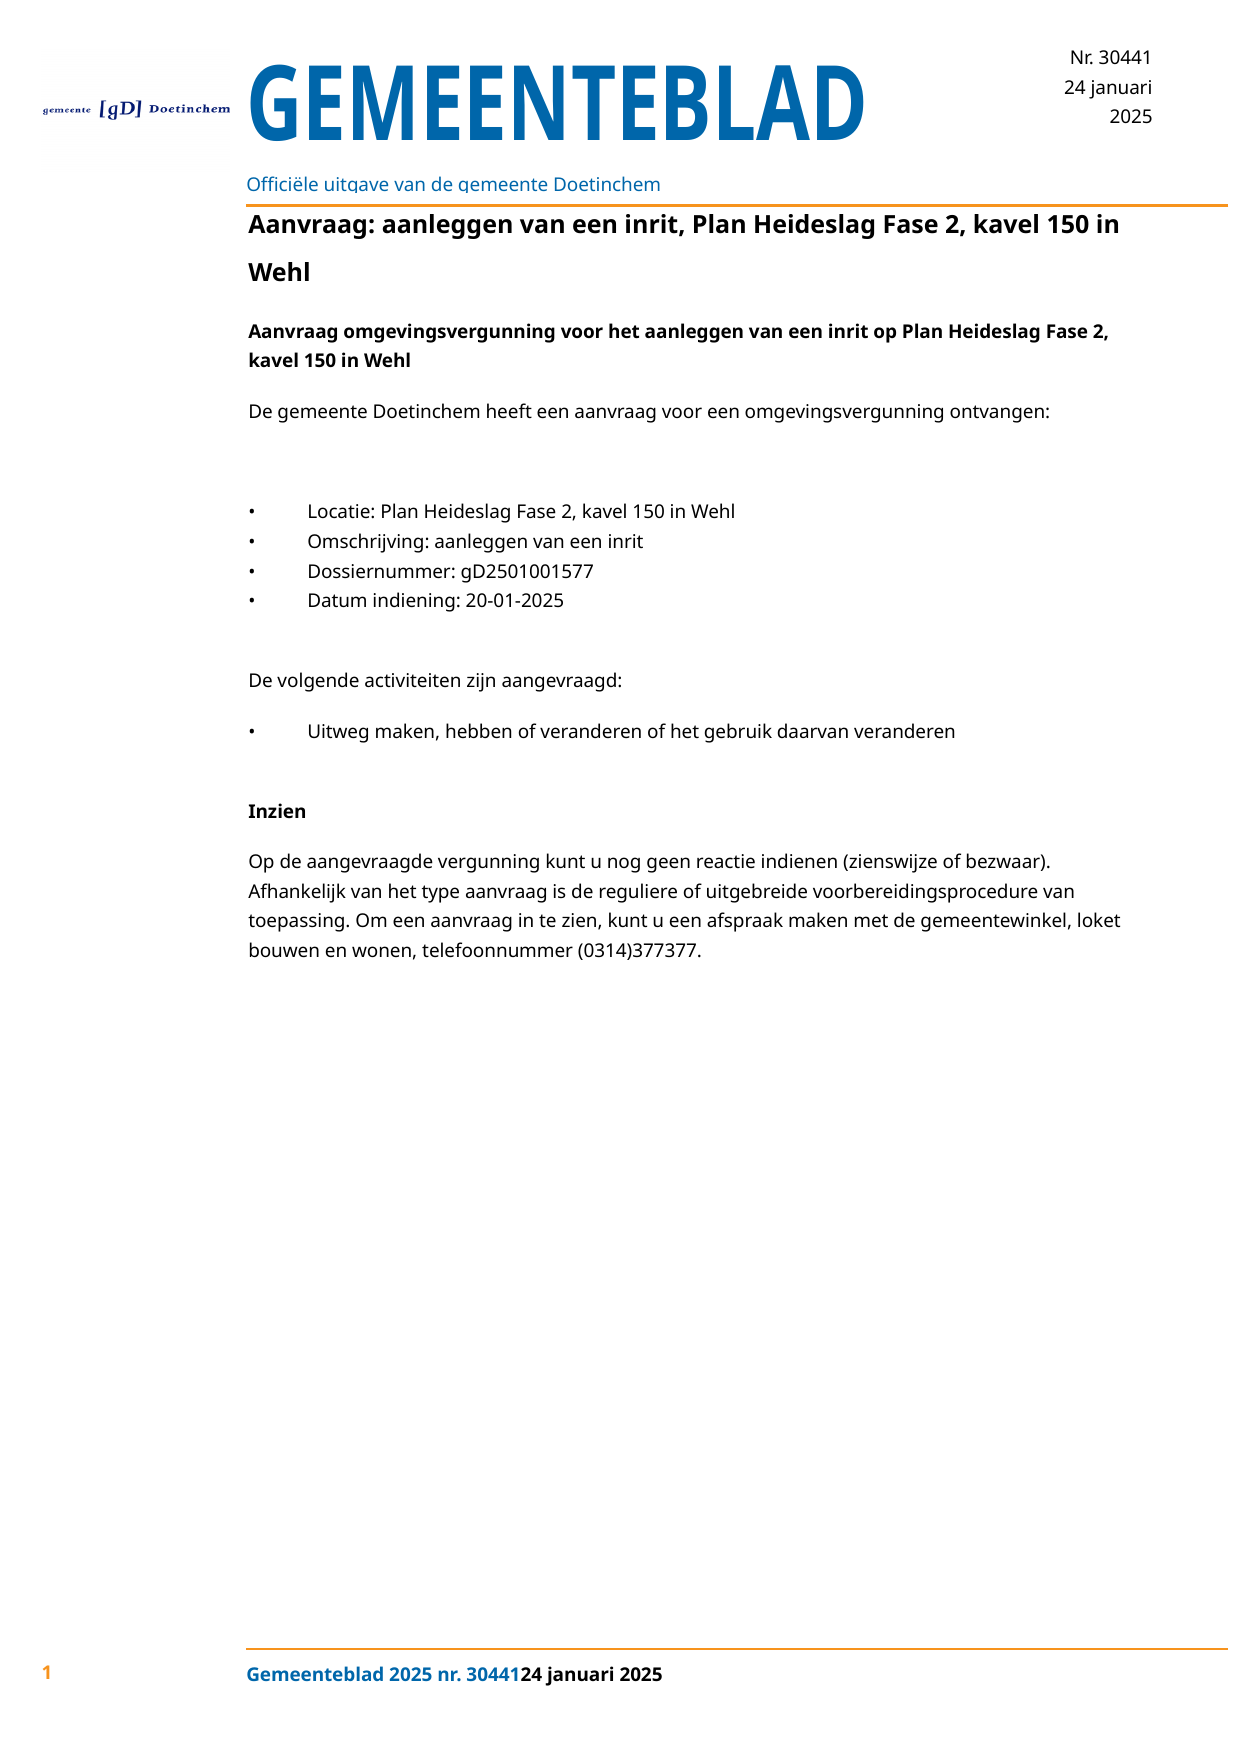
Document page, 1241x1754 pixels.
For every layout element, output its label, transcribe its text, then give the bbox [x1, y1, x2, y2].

list Locatie: Plan Heideslag Fase 2, kavel 150 in Wehl [248, 499, 1152, 524]
text Aanvraag omgevingsvergunning voor het aanleggen van een inrit op Plan Heideslag Fase 2, kavel 150 in Wehl [248, 318, 1152, 373]
list Dossiernummer: gD2501001577 [248, 558, 1152, 584]
list Datum indiening: 20-01-2025 [248, 587, 1152, 613]
picture [41, 47, 231, 172]
text De volgende activiteiten zijn aangevraagd: [248, 667, 1152, 693]
text Aanvraag: aanleggen van een inrit, Plan Heideslag Fase 2, kavel 150 in Wehl [248, 207, 1152, 288]
text De gemeente Doetinchem heeft een aanvraag voor een omgevingsvergunning ontvangen: [248, 398, 1152, 424]
text Op de aangevraagde vergunning kunt u nog geen reactie indienen (zienswijze of bezwaar). Afhankelijk van het type aanvraag is de reguliere of uitgebreide voorbereidingsprocedure van toepassing. Om een aanvraag in te zien, kunt u een afspraak maken met de gemeentewinkel, loket bouwen en wonen, telefoonnummer (0314)377377. [248, 848, 1152, 963]
text Inzien [248, 798, 1152, 824]
list Omschrijving: aanleggen van een inrit [248, 528, 1152, 554]
list Uitweg maken, hebben of veranderen of het gebruik daarvan veranderen [248, 718, 1152, 744]
